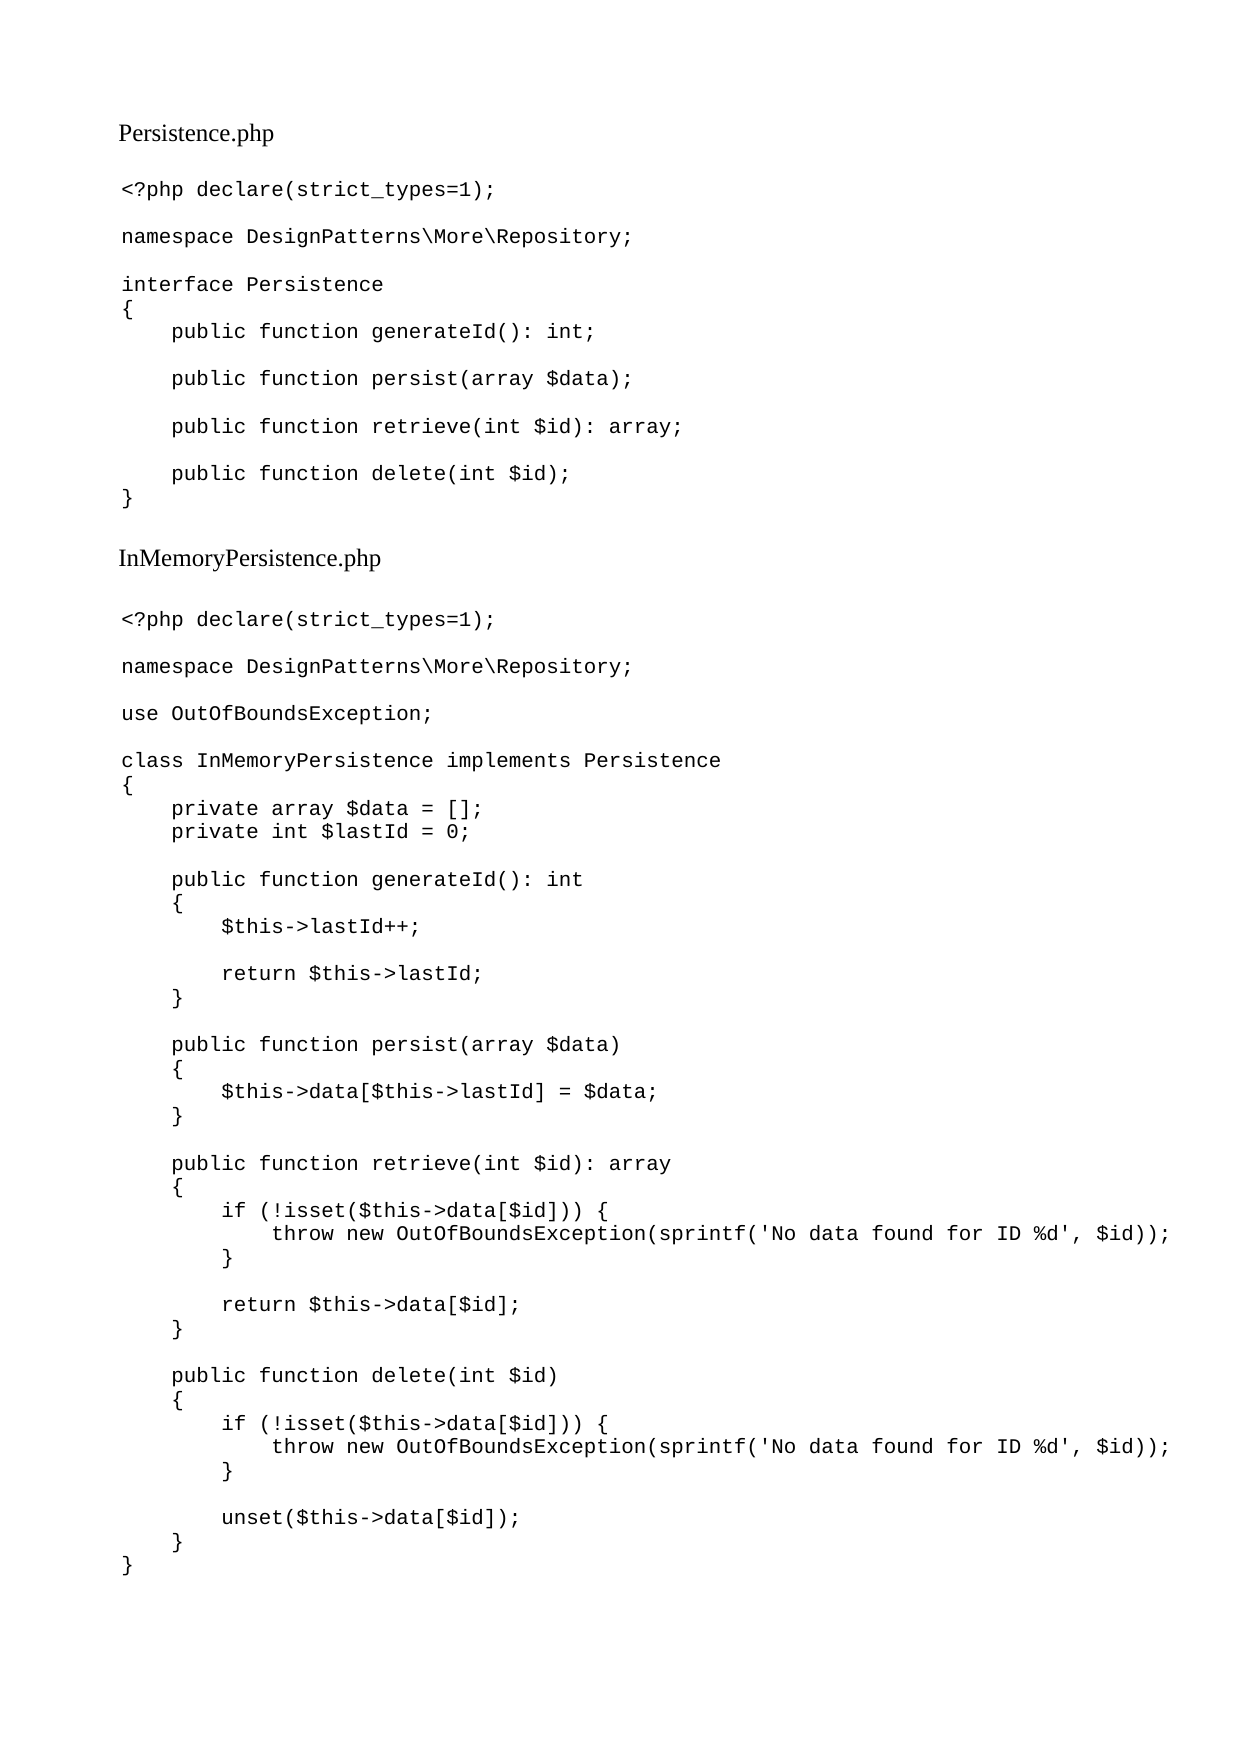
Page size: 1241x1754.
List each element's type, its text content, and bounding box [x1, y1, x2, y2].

table_header <?php declare(strict_types=1); namespace DesignPatterns\More\Repository; use OutOfBoundsException; class InMemoryPersistence implements Persistence { private array $data = []; private int $lastId = 0; public function generateId(): int { $this->lastId++; return $this->lastId; } public function persist(array $data) { $this->data[$this->lastId] = $data; } public function retrieve(int $id): array { if (!isset($this->data[$id])) { throw new OutOfBoundsException(sprintf('No data found for ID %d', $id)); } return $this->data[$id]; } public function delete(int $id) { if (!isset($this->data[$id])) { throw new OutOfBoundsException(sprintf('No data found for ID %d', $id)); } unset($this->data[$id]); } } [118, 606, 1185, 1611]
table_header [118, 166, 136, 176]
text Persistence.php [118, 118, 1122, 147]
table_header <?php declare(strict_types=1); namespace DesignPatterns\More\Repository; interface Persistence { public function generateId(): int; public function persist(array $data); public function retrieve(int $id): array; public function delete(int $id); } [118, 176, 698, 543]
table_header [118, 590, 136, 601]
text InMemoryPersistence.php [118, 543, 1122, 571]
